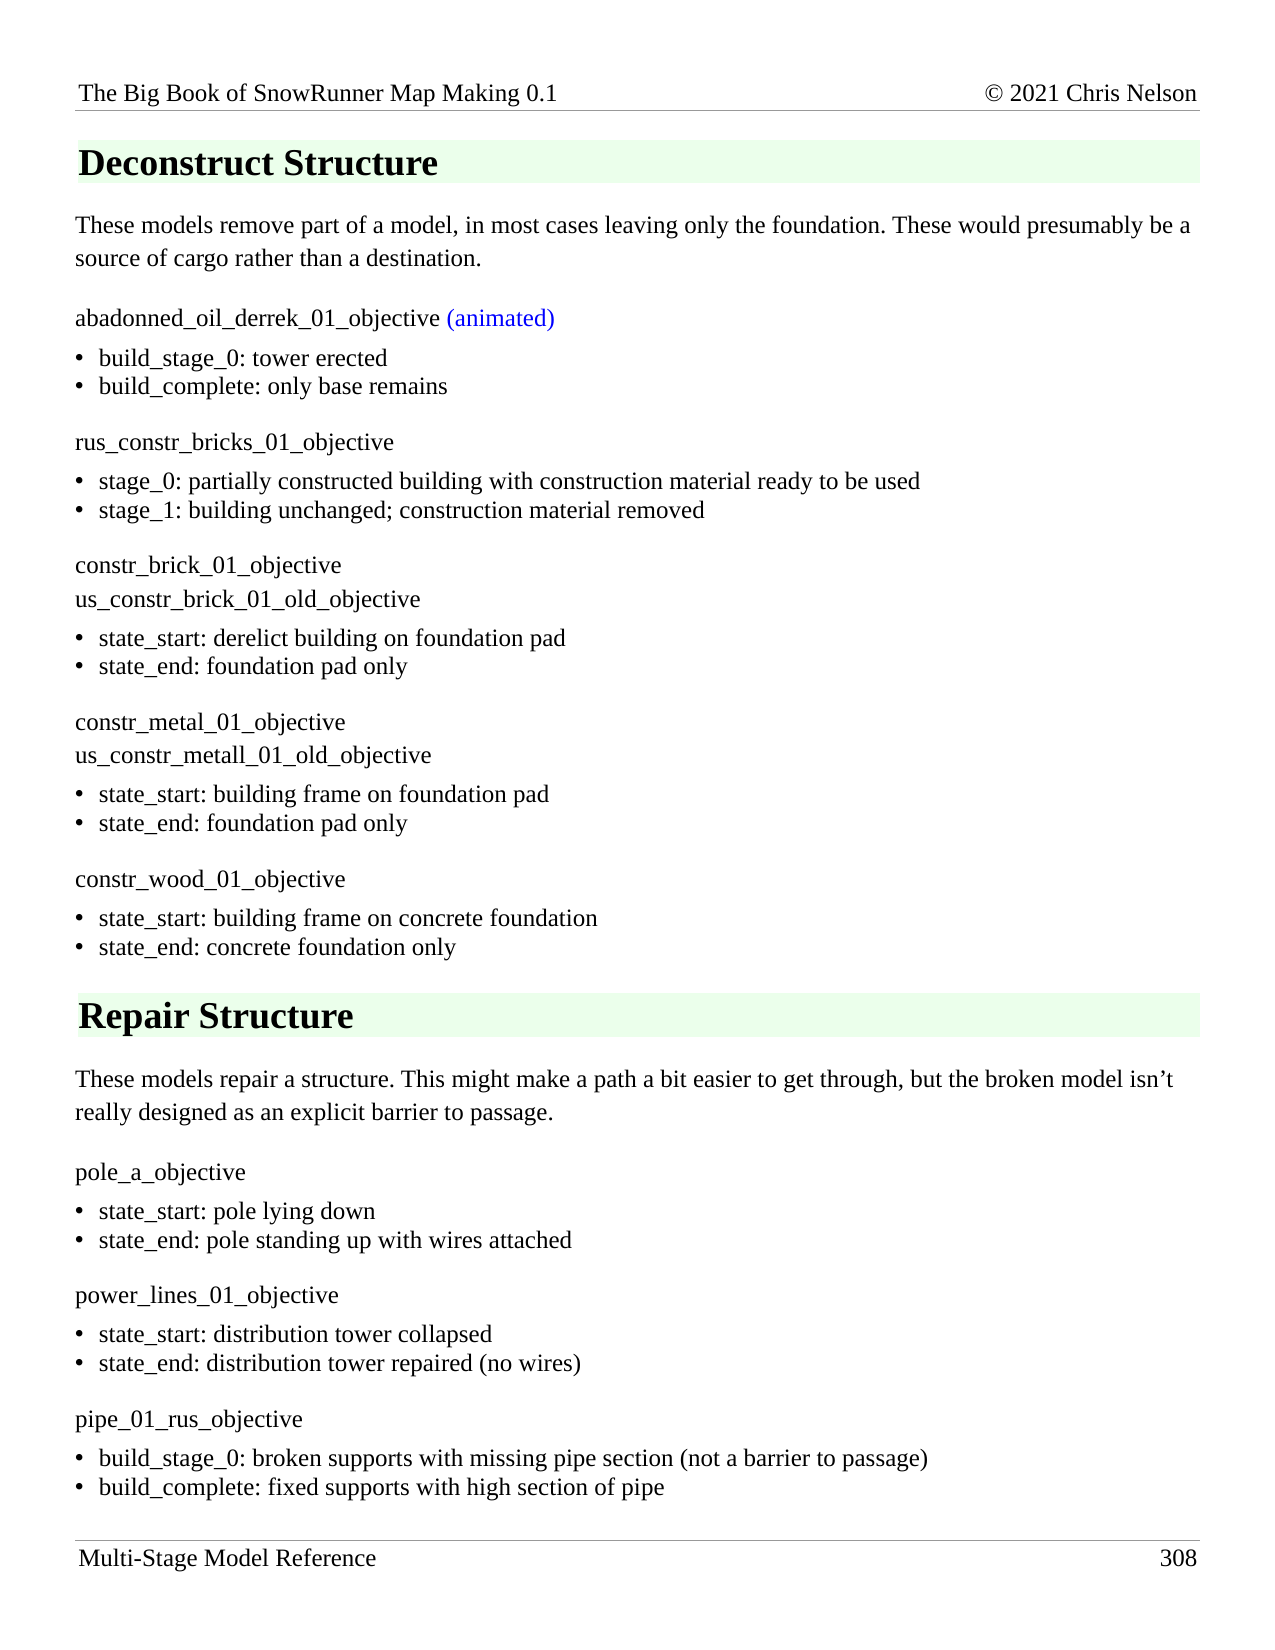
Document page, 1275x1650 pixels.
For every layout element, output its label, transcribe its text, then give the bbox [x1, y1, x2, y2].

list stage_0: partially constructed building with construction material ready to be used [75, 466, 1200, 495]
subtitle rus_constr_bricks_01_objective [75, 427, 1200, 456]
list state_start: building frame on foundation pad [75, 779, 1200, 808]
text These models repair a structure. This might make a path a bit easier to get through, but the broken model isn’t really designed as an explicit barrier to passage. [75, 1064, 1200, 1126]
subtitle constr_metal_01_objective us_constr_metall_01_old_objective [75, 707, 1200, 769]
list stage_1: building unchanged; construction material removed [75, 495, 1200, 524]
list state_end: pole standing up with wires attached [75, 1225, 1200, 1253]
subtitle pole_a_objective [75, 1157, 1200, 1186]
subtitle power_lines_01_objective [75, 1281, 1200, 1309]
subtitle constr_wood_01_objective [75, 864, 1200, 892]
list state_end: foundation pad only [75, 651, 1200, 680]
list state_start: derelict building on foundation pad [75, 623, 1200, 651]
list state_end: foundation pad only [75, 808, 1200, 837]
text These models remove part of a model, in most cases leaving only the foundation. These would presumably be a source of cargo rather than a destination. [75, 211, 1200, 272]
subtitle pipe_01_rus_objective [75, 1404, 1200, 1433]
subtitle abadonned_oil_derrek_01_objective (animated) [75, 303, 1200, 332]
list build_stage_0: tower erected [75, 343, 1200, 371]
list state_start: distribution tower collapsed [75, 1319, 1200, 1348]
list build_stage_0: broken supports with missing pipe section (not a barrier to passage) [75, 1443, 1200, 1472]
list state_end: distribution tower repaired (no wires) [75, 1348, 1200, 1377]
subtitle constr_brick_01_objective us_constr_brick_01_old_objective [75, 551, 1200, 612]
list state_start: pole lying down [75, 1196, 1200, 1225]
list state_end: concrete foundation only [75, 932, 1200, 960]
list build_complete: only base remains [75, 371, 1200, 400]
subtitle Deconstruct Structure [78, 140, 1200, 183]
subtitle Repair Structure [78, 993, 1200, 1037]
list state_start: building frame on concrete foundation [75, 903, 1200, 932]
list build_complete: fixed supports with high section of pipe [75, 1472, 1200, 1501]
